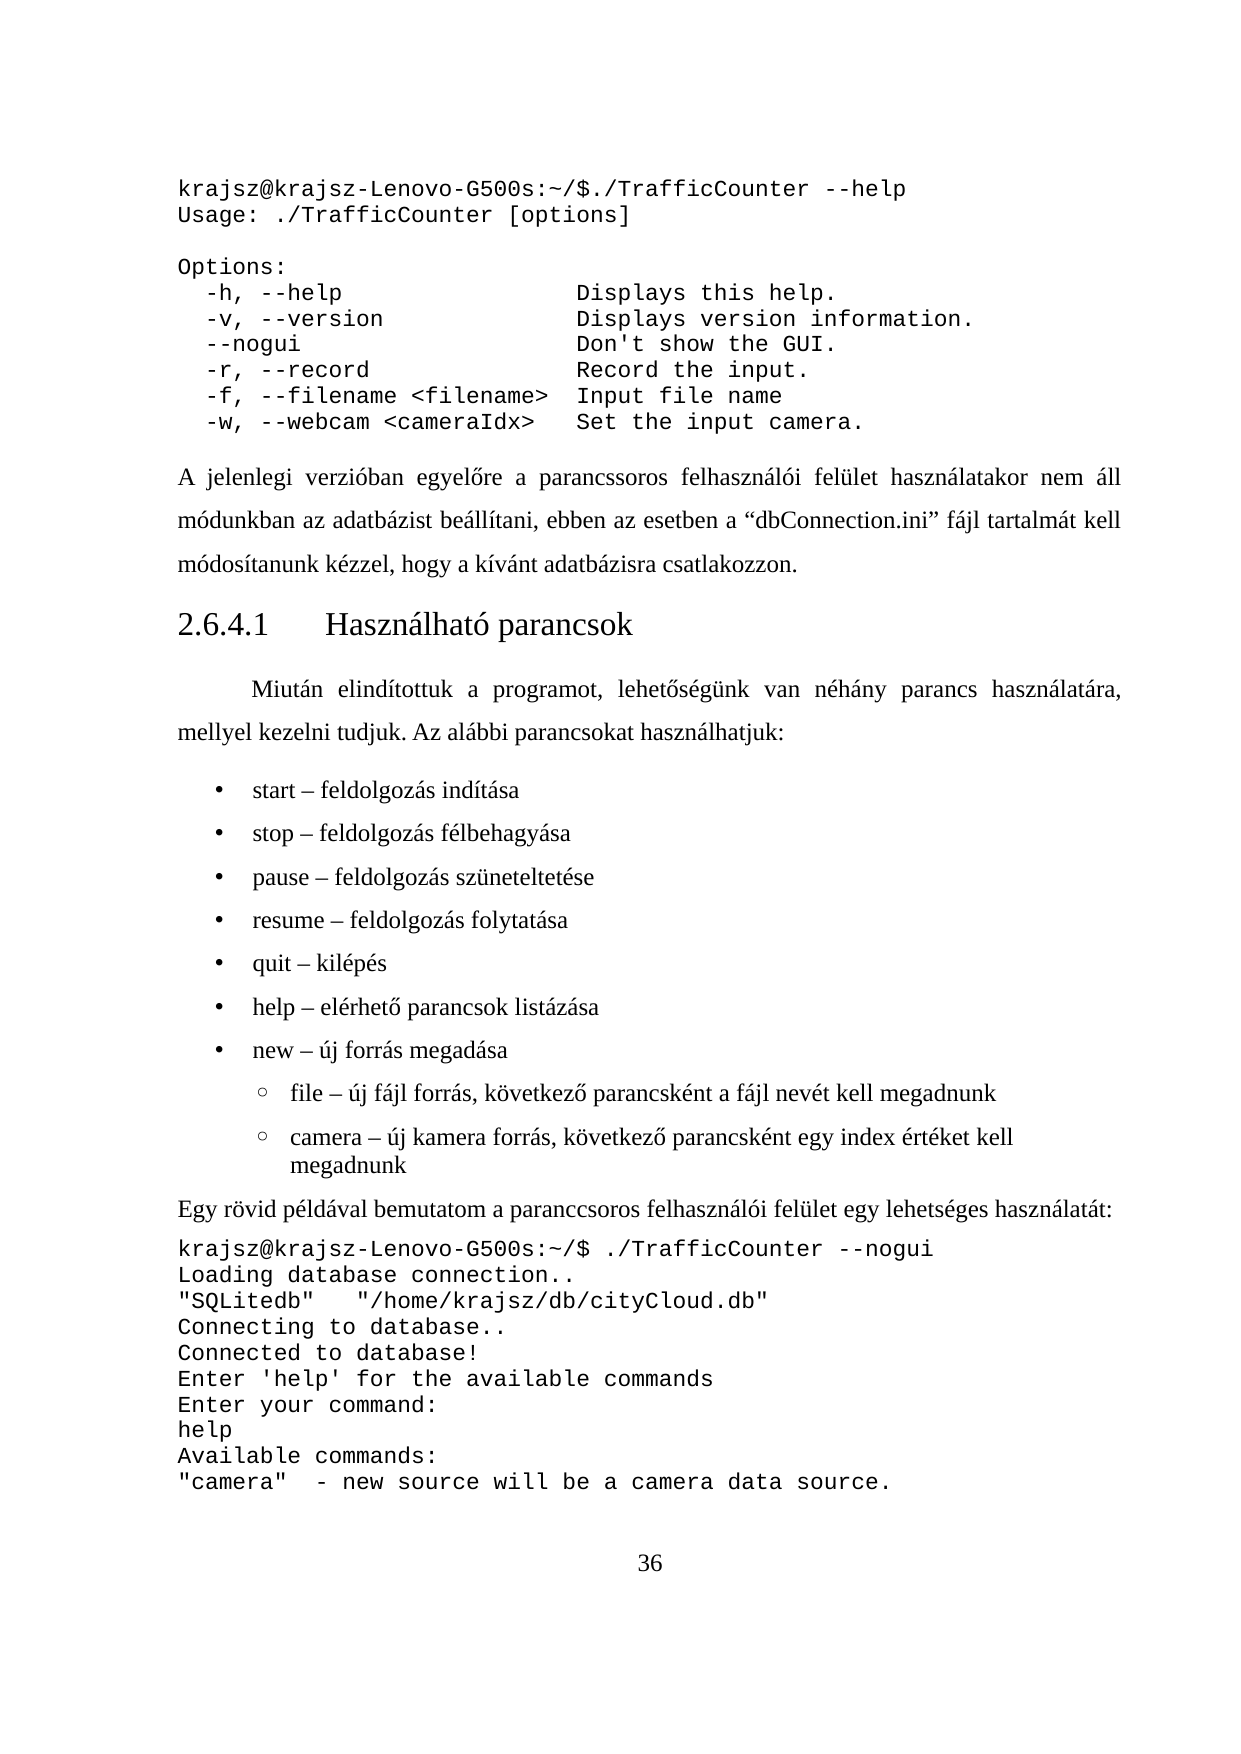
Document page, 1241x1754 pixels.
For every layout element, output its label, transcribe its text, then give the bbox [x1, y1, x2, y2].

text Enter your command: [177, 1393, 1122, 1419]
text Miután elindítottuk a programot, lehetőségünk van néhány parancs használatára, mellyel kezelni tudjuk. Az alábbi parancsokat használhatjuk: [177, 674, 1122, 746]
text Enter 'help' for the available commands [177, 1367, 1122, 1393]
text krajsz@krajsz-Lenovo-G500s:~/$ ./TrafficCounter --nogui [177, 1237, 1122, 1263]
text -f, --filename <filename> Input file name [177, 385, 1122, 411]
list pause – feldolgozás szüneteltetése [215, 862, 1122, 891]
list new – új forrás megadása [215, 1035, 1122, 1064]
text -w, --webcam <cameraIdx> Set the input camera. [177, 411, 1122, 437]
text "camera" - new source will be a camera data source. [177, 1471, 1122, 1497]
list stop – feldolgozás félbehagyása [215, 818, 1122, 847]
text "SQLitedb" "/home/krajsz/db/cityCloud.db" [177, 1289, 1122, 1315]
text A jelenlegi verzióban egyelőre a parancssoros felhasználói felület használatakor nem áll módunkban az adatbázist beállítani, ebben az esetben a “dbConnection.ini” fájl tartalmát kell módosítanunk kézzel, hogy a kívánt adatbázisra csatlakozzon. [177, 462, 1122, 577]
list file – új fájl forrás, következő parancsként a fájl nevét kell megadnunk [252, 1078, 1122, 1107]
list help – elérhető parancsok listázása [215, 992, 1122, 1021]
text Usage: ./TrafficCounter [options] [177, 203, 1122, 229]
text Connecting to database.. [177, 1315, 1122, 1341]
list start – feldolgozás indítása [215, 775, 1122, 804]
text -r, --record Record the input. [177, 359, 1122, 385]
text Egy rövid példával bemutatom a paranccsoros felhasználói felület egy lehetséges használatát: [177, 1194, 1122, 1223]
text Connected to database! [177, 1341, 1122, 1367]
text krajsz@krajsz-Lenovo-G500s:~/$./TrafficCounter --help [177, 177, 1122, 203]
text --nogui Don't show the GUI. [177, 333, 1122, 359]
subtitle Használható parancsok [177, 604, 1122, 643]
text Loading database connection.. [177, 1263, 1122, 1289]
text -h, --help Displays this help. [177, 281, 1122, 307]
text Options: [177, 255, 1122, 281]
list quit – kilépés [215, 948, 1122, 977]
list camera – új kamera forrás, következő parancsként egy index értéket kell megadnunk [252, 1122, 1122, 1179]
text -v, --version Displays version information. [177, 307, 1122, 333]
text help [177, 1419, 1122, 1445]
text Available commands: [177, 1445, 1122, 1471]
list resume – feldolgozás folytatása [215, 905, 1122, 934]
